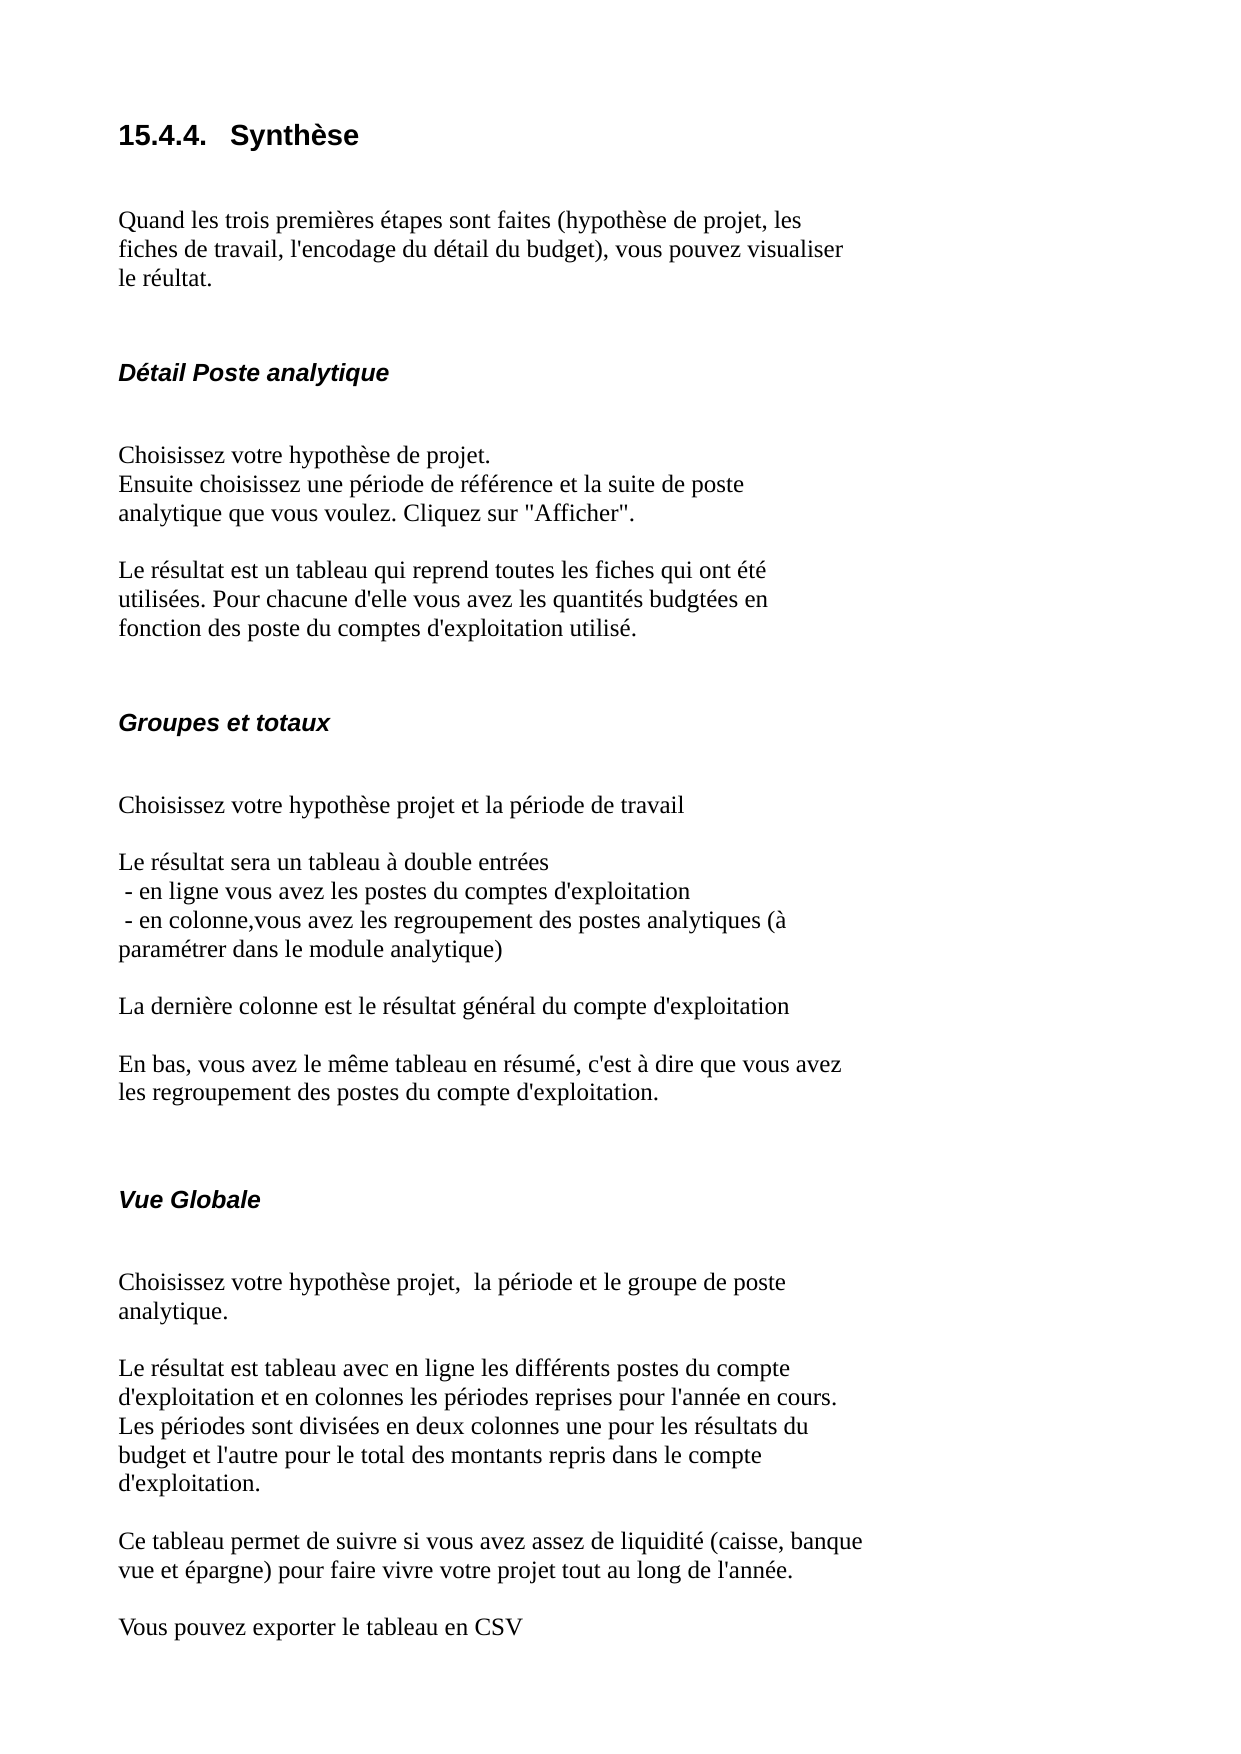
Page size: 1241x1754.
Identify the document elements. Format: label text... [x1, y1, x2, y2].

subtitle Détail Poste analytique [118, 358, 1122, 386]
subtitle Groupes et totaux [118, 708, 1122, 736]
subtitle Vue Globale [118, 1185, 1122, 1213]
text Quand les trois premières étapes sont faites (hypothèse de projet, les fiches de travail, l'encodage du détail du budget), vous pouvez visualiser le réultat. [118, 205, 1122, 320]
text Choisissez votre hypothèse projet, la période et le groupe de poste analytique. Le résultat est tableau avec en ligne les différents postes du compte d'exploitation et en colonnes les périodes reprises pour l'année en cours. Les périodes sont divisées en deux colonnes une pour les résultats du budget et l'autre pour le total des montants repris dans le compte d'exploitation. Ce tableau permet de suivre si vous avez assez de liquidité (caisse, banque vue et épargne) pour faire vivre votre projet tout au long de l'année. Vous pouvez exporter le tableau en CSV [118, 1267, 1122, 1641]
subtitle Synthèse [118, 118, 1122, 152]
text Choisissez votre hypothèse projet et la période de travail Le résultat sera un tableau à double entrées - en ligne vous avez les postes du comptes d'exploitation - en colonne,vous avez les regroupement des postes analytiques (à paramétrer dans le module analytique) La dernière colonne est le résultat général du compte d'exploitation En bas, vous avez le même tableau en résumé, c'est à dire que vous avez les regroupement des postes du compte d'exploitation. [118, 790, 1122, 1106]
text Choisissez votre hypothèse de projet. Ensuite choisissez une période de référence et la suite de poste analytique que vous voulez. Cliquez sur "Afficher". Le résultat est un tableau qui reprend toutes les fiches qui ont été utilisées. Pour chacune d'elle vous avez les quantités budgtées en fonction des poste du comptes d'exploitation utilisé. [118, 440, 1122, 670]
